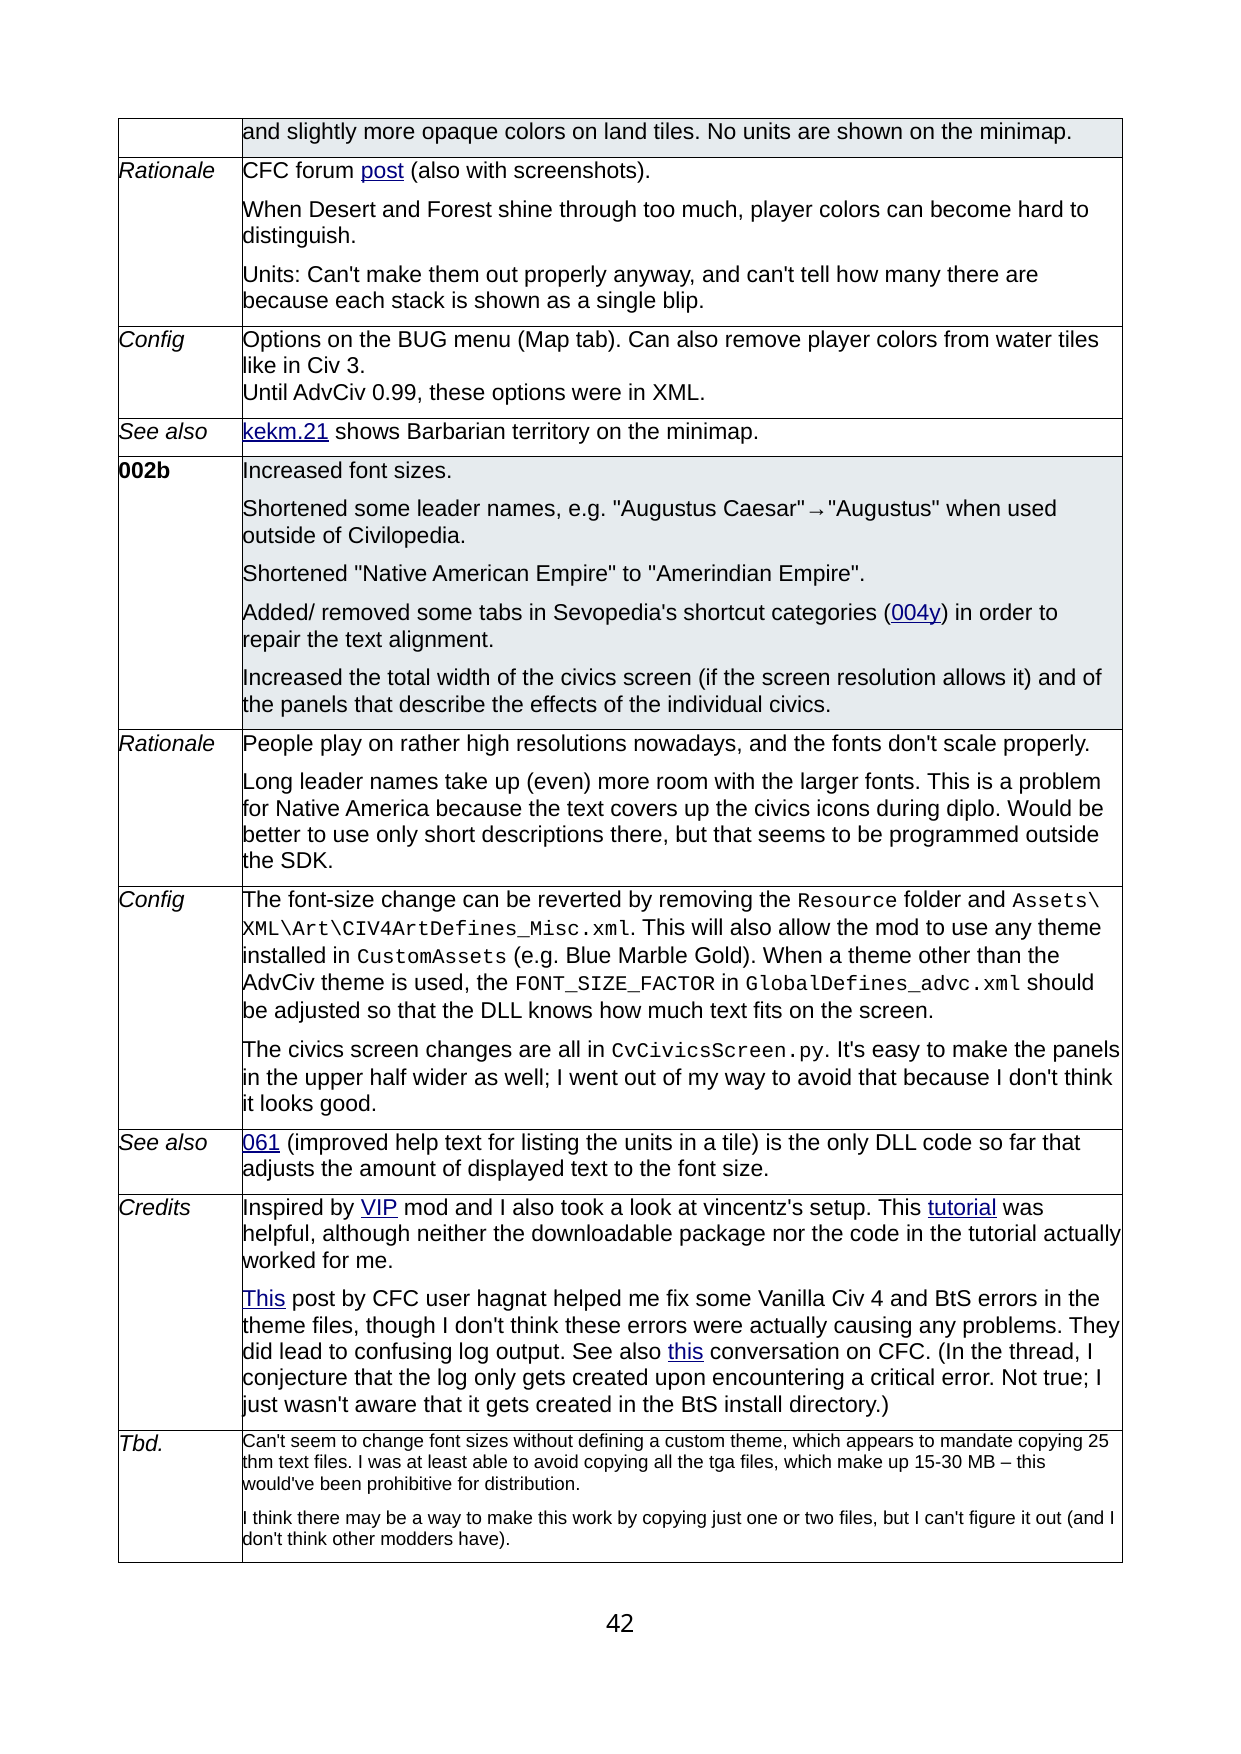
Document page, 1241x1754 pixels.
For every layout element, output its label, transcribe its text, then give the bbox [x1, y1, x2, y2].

table_cell Options on the BUG menu (Map tab). Can also remove player colors from water tiles like in Civ 3. Until AdvCiv 0.99, these options were in XML. [243, 327, 1122, 418]
table_cell Credits [119, 1195, 242, 1429]
table_cell See also [119, 1130, 242, 1194]
table_cell See also [119, 419, 242, 456]
table_cell kekm.21 shows Barbarian territory on the minimap. [243, 419, 1122, 456]
table_cell Can't seem to change font sizes without defining a custom theme, which appears to mandate copying 25 thm text files. I was at least able to avoid copying all the tga files, which make up 15-30 MB – this would've been prohibitive for distribution. I think there may be a way to make this work by copying just one or two files, but I can't figure it out (and I don't think other modders have). [243, 1431, 1122, 1562]
table_cell Inspired by VIP mod and I also took a look at vincentz's setup. This tutorial was helpful, although neither the downloadable package nor the code in the tutorial actually worked for me. This post by CFC user hagnat helped me fix some Vanilla Civ 4 and BtS errors in the theme files, though I don't think these errors were actually causing any problems. They did lead to confusing log output. See also this conversation on CFC. (In the thread, I conjecture that the log only gets created upon encountering a critical error. Not true; I just wasn't aware that it gets created in the BtS install directory.) [243, 1195, 1122, 1429]
table_cell Config [119, 327, 242, 418]
table_cell Increased font sizes. Shortened some leader names, e.g. "Augustus Caesar"→"Augustus" when used outside of Civilopedia. Shortened "Native American Empire" to "Amerindian Empire". Added/ removed some tabs in Sevopedia's shortcut categories (004y) in order to repair the text alignment. Increased the total width of the civics screen (if the screen resolution allows it) and of the panels that describe the effects of the individual civics. [243, 457, 1122, 729]
table_cell Config [119, 887, 242, 1128]
table_cell 002b [119, 457, 242, 729]
table_cell The font-size change can be reverted by removing the Resource folder and Assets\XML\Art\CIV4ArtDefines_Misc.xml. This will also allow the mod to use any theme installed in CustomAssets (e.g. Blue Marble Gold). When a theme other than the AdvCiv theme is used, the FONT_SIZE_FACTOR in GlobalDefines_advc.xml should be adjusted so that the DLL knows how much text fits on the screen. The civics screen changes are all in CvCivicsScreen.py. It's easy to make the panels in the upper half wider as well; I went out of my way to avoid that because I don't think it looks good. [243, 887, 1122, 1128]
table_cell 061 (improved help text for listing the units in a tile) is the only DLL code so far that adjusts the amount of displayed text to the font size. [243, 1130, 1122, 1194]
table_cell Tbd. [119, 1431, 242, 1562]
table_cell Rationale [119, 158, 242, 326]
table_cell People play on rather high resolutions nowadays, and the fonts don't scale properly. Long leader names take up (even) more room with the larger fonts. This is a problem for Native America because the text covers up the civics icons during diplo. Would be better to use only short descriptions there, but that seems to be programmed outside the SDK. [243, 730, 1122, 886]
table_cell and slightly more opaque colors on land tiles. No units are shown on the minimap. [243, 119, 1122, 157]
table_cell Rationale [119, 730, 242, 886]
table_cell CFC forum post (also with screenshots). When Desert and Forest shine through too much, player colors can become hard to distinguish. Units: Can't make them out properly anyway, and can't tell how many there are because each stack is shown as a single blip. [243, 158, 1122, 326]
table_cell [119, 119, 242, 157]
